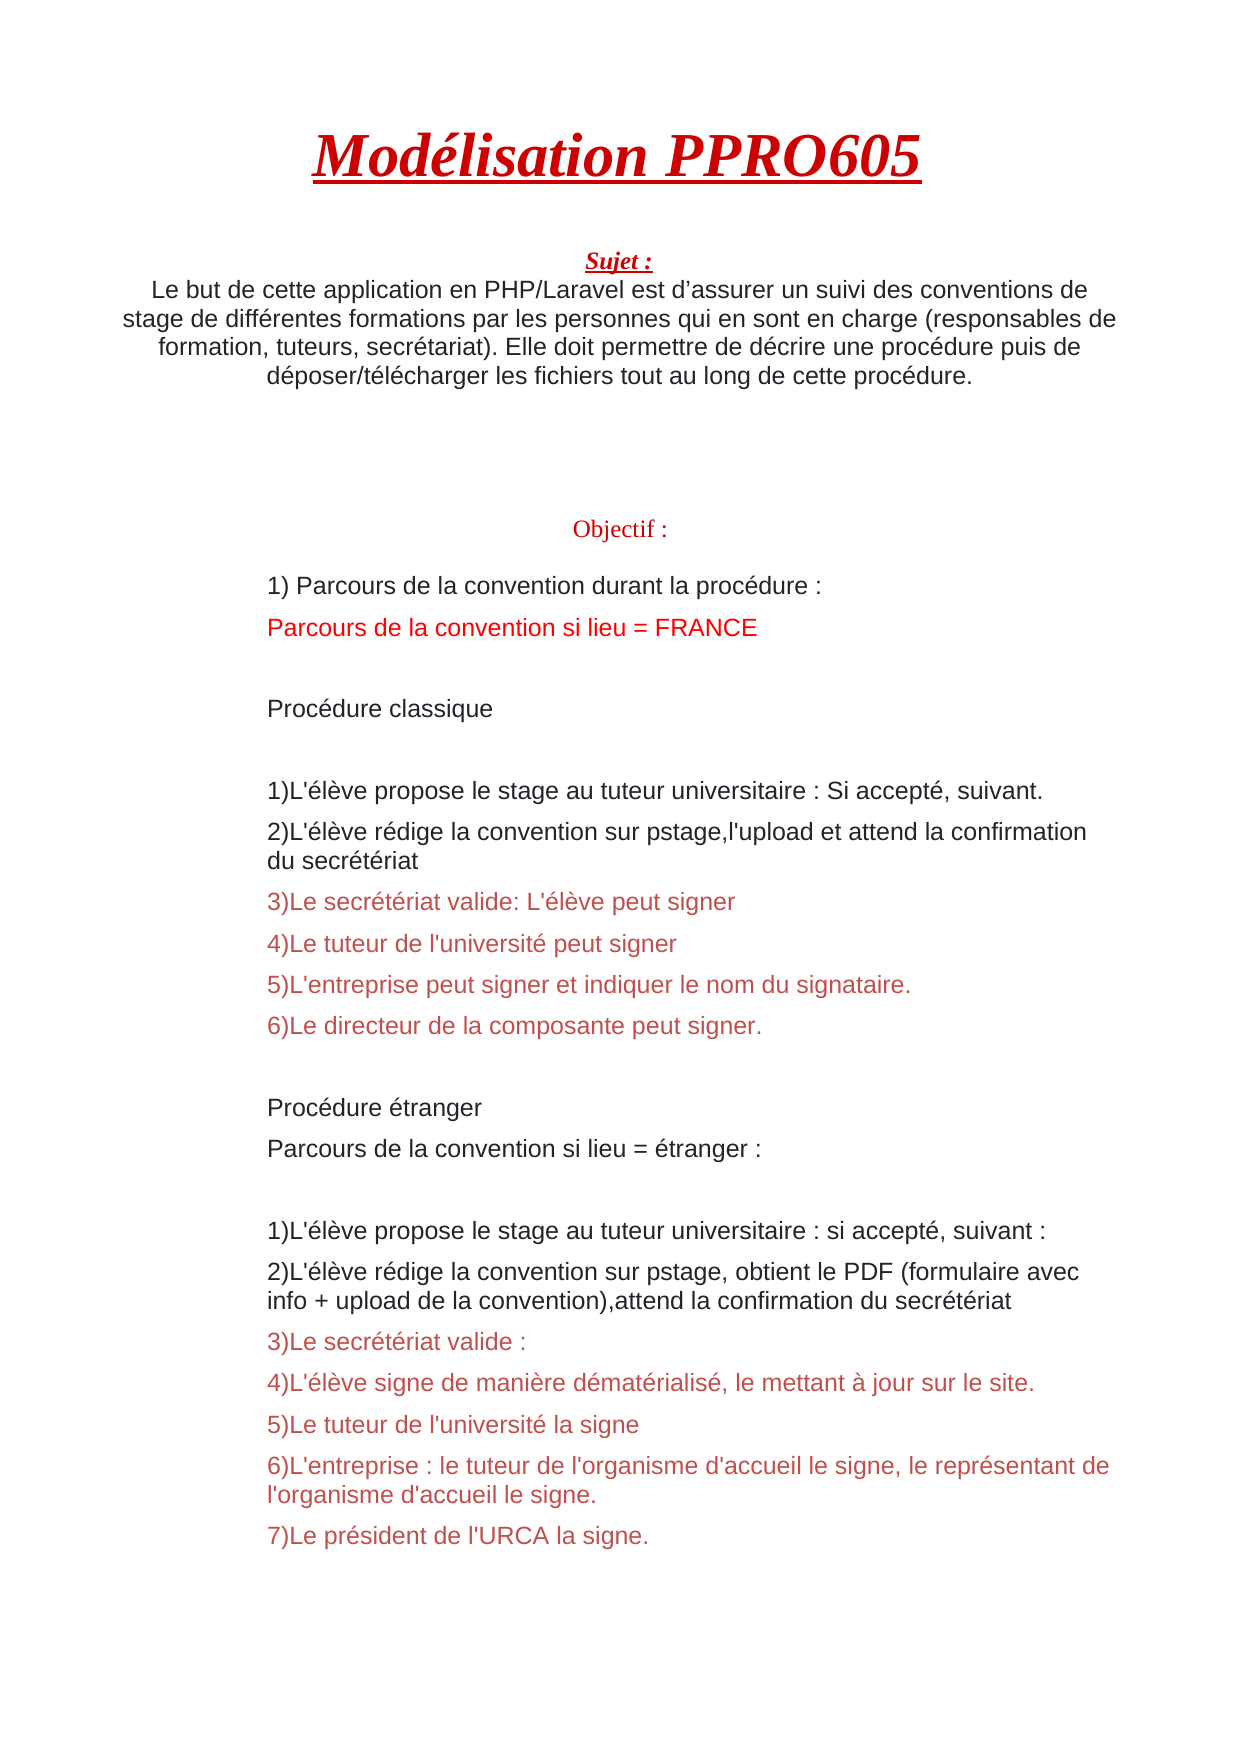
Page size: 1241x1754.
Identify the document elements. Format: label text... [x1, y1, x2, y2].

text Parcours de la convention si lieu = FRANCE [267, 612, 1122, 641]
text 1) Parcours de la convention durant la procédure : [267, 571, 1122, 600]
text Objectif : [118, 514, 1122, 543]
text Modélisation PPRO605 [118, 118, 1122, 190]
text 1)L'élève propose le stage au tuteur universitaire : si accepté, suivant : [267, 1216, 1122, 1244]
text 4)L'élève signe de manière dématérialisé, le mettant à jour sur le site. [267, 1368, 1122, 1397]
text 7)Le président de l'URCA la signe. [267, 1521, 1122, 1549]
text 5)Le tuteur de l'université la signe [267, 1409, 1122, 1438]
text 3)Le secrétériat valide : [267, 1327, 1122, 1356]
text Parcours de la convention si lieu = étranger : [267, 1134, 1122, 1163]
text Procédure étranger [267, 1093, 1122, 1122]
text 2)L'élève rédige la convention sur pstage, obtient le PDF (formulaire avec info + upload de la convention),attend la confirmation du secrétériat [267, 1257, 1122, 1314]
text 6)L'entreprise : le tuteur de l'organisme d'accueil le signe, le représentant de l'organisme d'accueil le signe. [267, 1451, 1122, 1508]
text Procédure classique [267, 694, 1122, 723]
text Le but de cette application en PHP/Laravel est d’assurer un suivi des conventions de stage de différentes formations par les personnes qui en sont en charge (responsables de formation, tuteurs, secrétariat). Elle doit permettre de décrire une procédure puis de déposer/télécharger les fichiers tout au long de cette procédure. [118, 275, 1122, 390]
text 6)Le directeur de la composante peut signer. [267, 1011, 1122, 1040]
text 4)Le tuteur de l'université peut signer [267, 928, 1122, 957]
text 2)L'élève rédige la convention sur pstage,l'upload et attend la confirmation du secrétériat [267, 817, 1122, 875]
text 5)L'entreprise peut signer et indiquer le nom du signataire. [267, 970, 1122, 998]
text 3)Le secrétériat valide: L'élève peut signer [267, 887, 1122, 916]
text Sujet : [118, 246, 1122, 275]
text 1)L'élève propose le stage au tuteur universitaire : Si accepté, suivant. [267, 776, 1122, 805]
